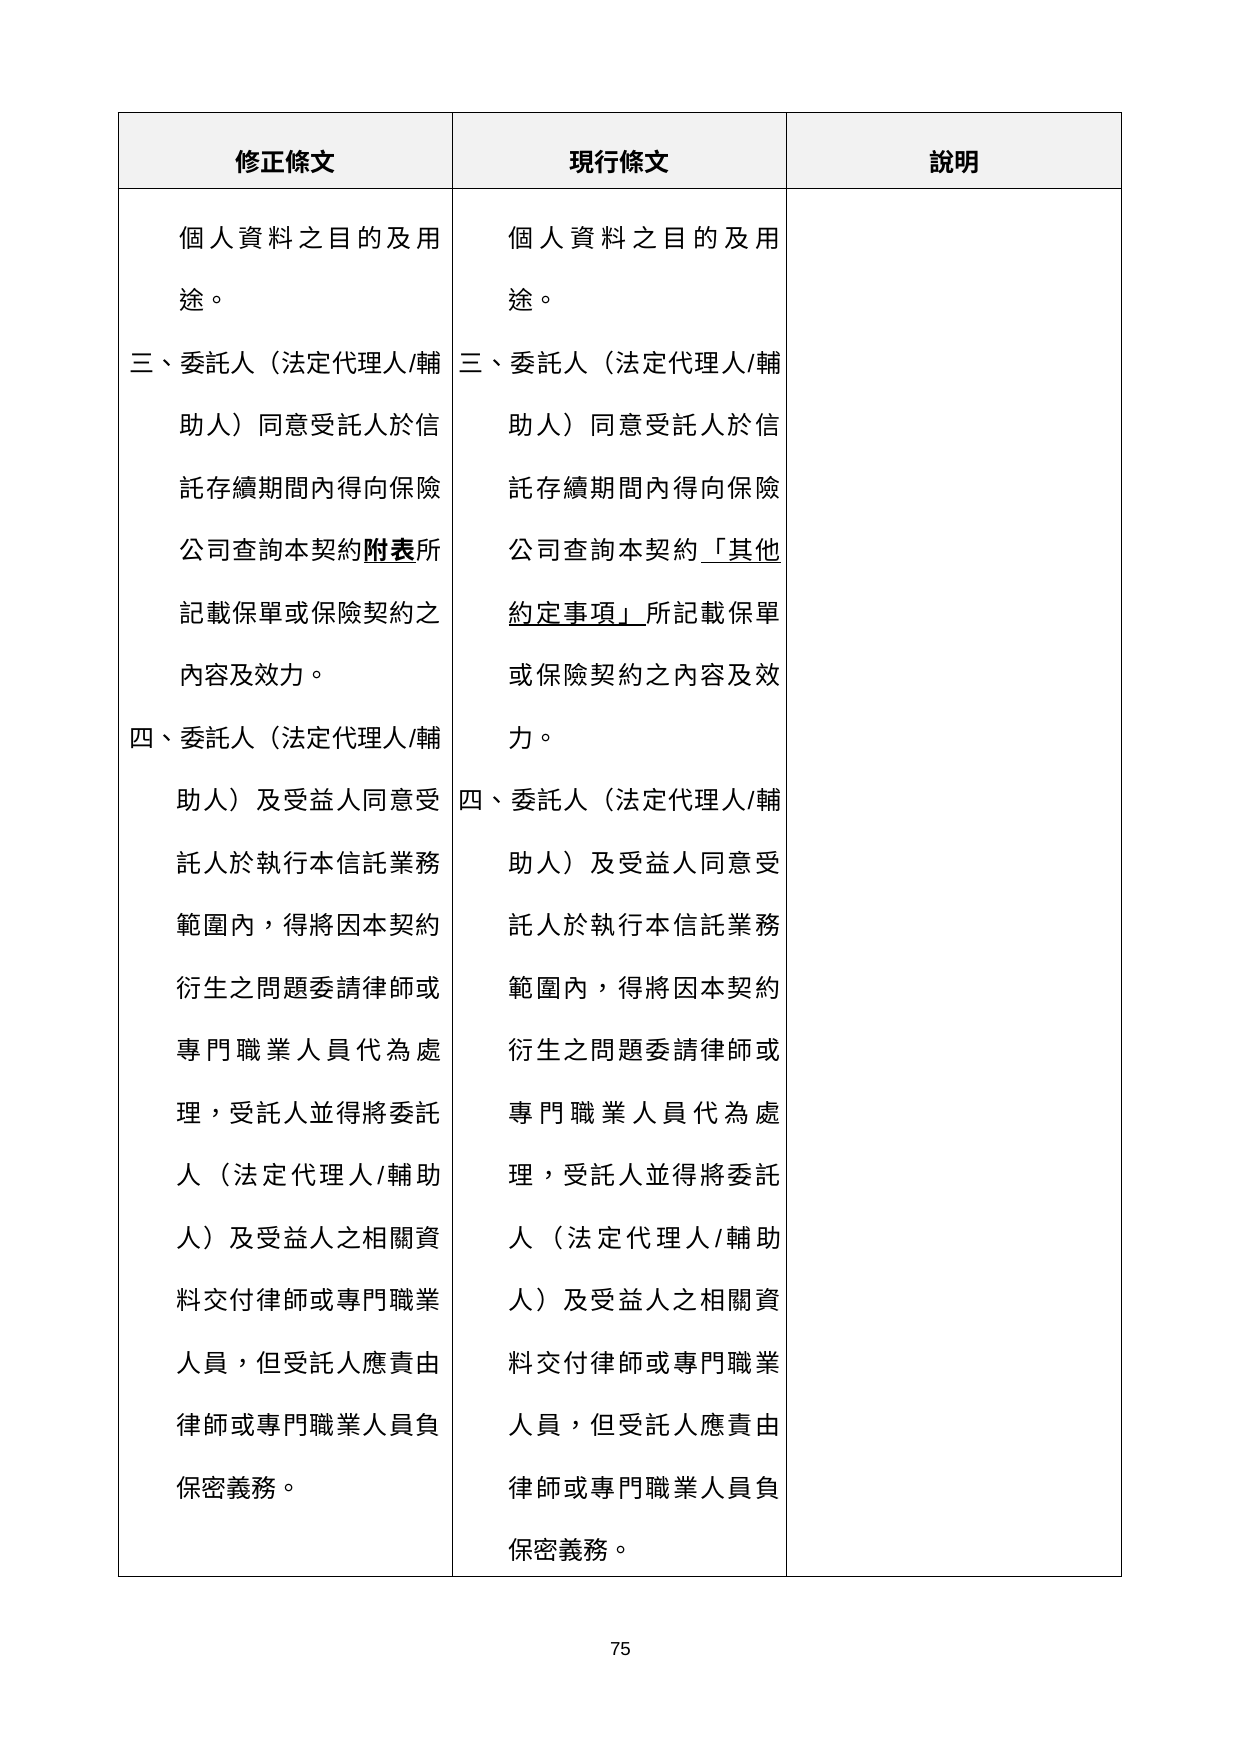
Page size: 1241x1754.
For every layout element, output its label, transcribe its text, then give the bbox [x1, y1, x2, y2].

table_cell 個人資料之目的及用途。 三、委託人（法定代理人/輔助人）同意受託人於信託存續期間內得向保險公司查詢本契約「其他約定事項」所記載保單或保險契約之內容及效力。 四、委託人（法定代理人/輔助人）及受益人同意受託人於執行本信託業務範圍內，得將因本契約衍生之問題委請律師或專門職業人員代為處理，受託人並得將委託人（法定代理人/輔助人）及受益人之相關資料交付律師或專門職業人員，但受託人應責由律師或專門職業人員負保密義務。 [453, 189, 786, 1576]
table_header 說明 [787, 113, 1121, 188]
table_cell [787, 189, 1121, 1576]
table_cell 個人資料之目的及用途。 三、委託人（法定代理人/輔助人）同意受託人於信託存續期間內得向保險公司查詢本契約附表所記載保單或保險契約之內容及效力。 四、委託人（法定代理人/輔助人）及受益人同意受託人於執行本信託業務範圍內，得將因本契約衍生之問題委請律師或專門職業人員代為處理，受託人並得將委託人（法定代理人/輔助人）及受益人之相關資料交付律師或專門職業人員，但受託人應責由律師或專門職業人員負保密義務。 [119, 189, 452, 1576]
table_header 現行條文 [453, 113, 786, 188]
table_header 修正條文 [119, 113, 452, 188]
